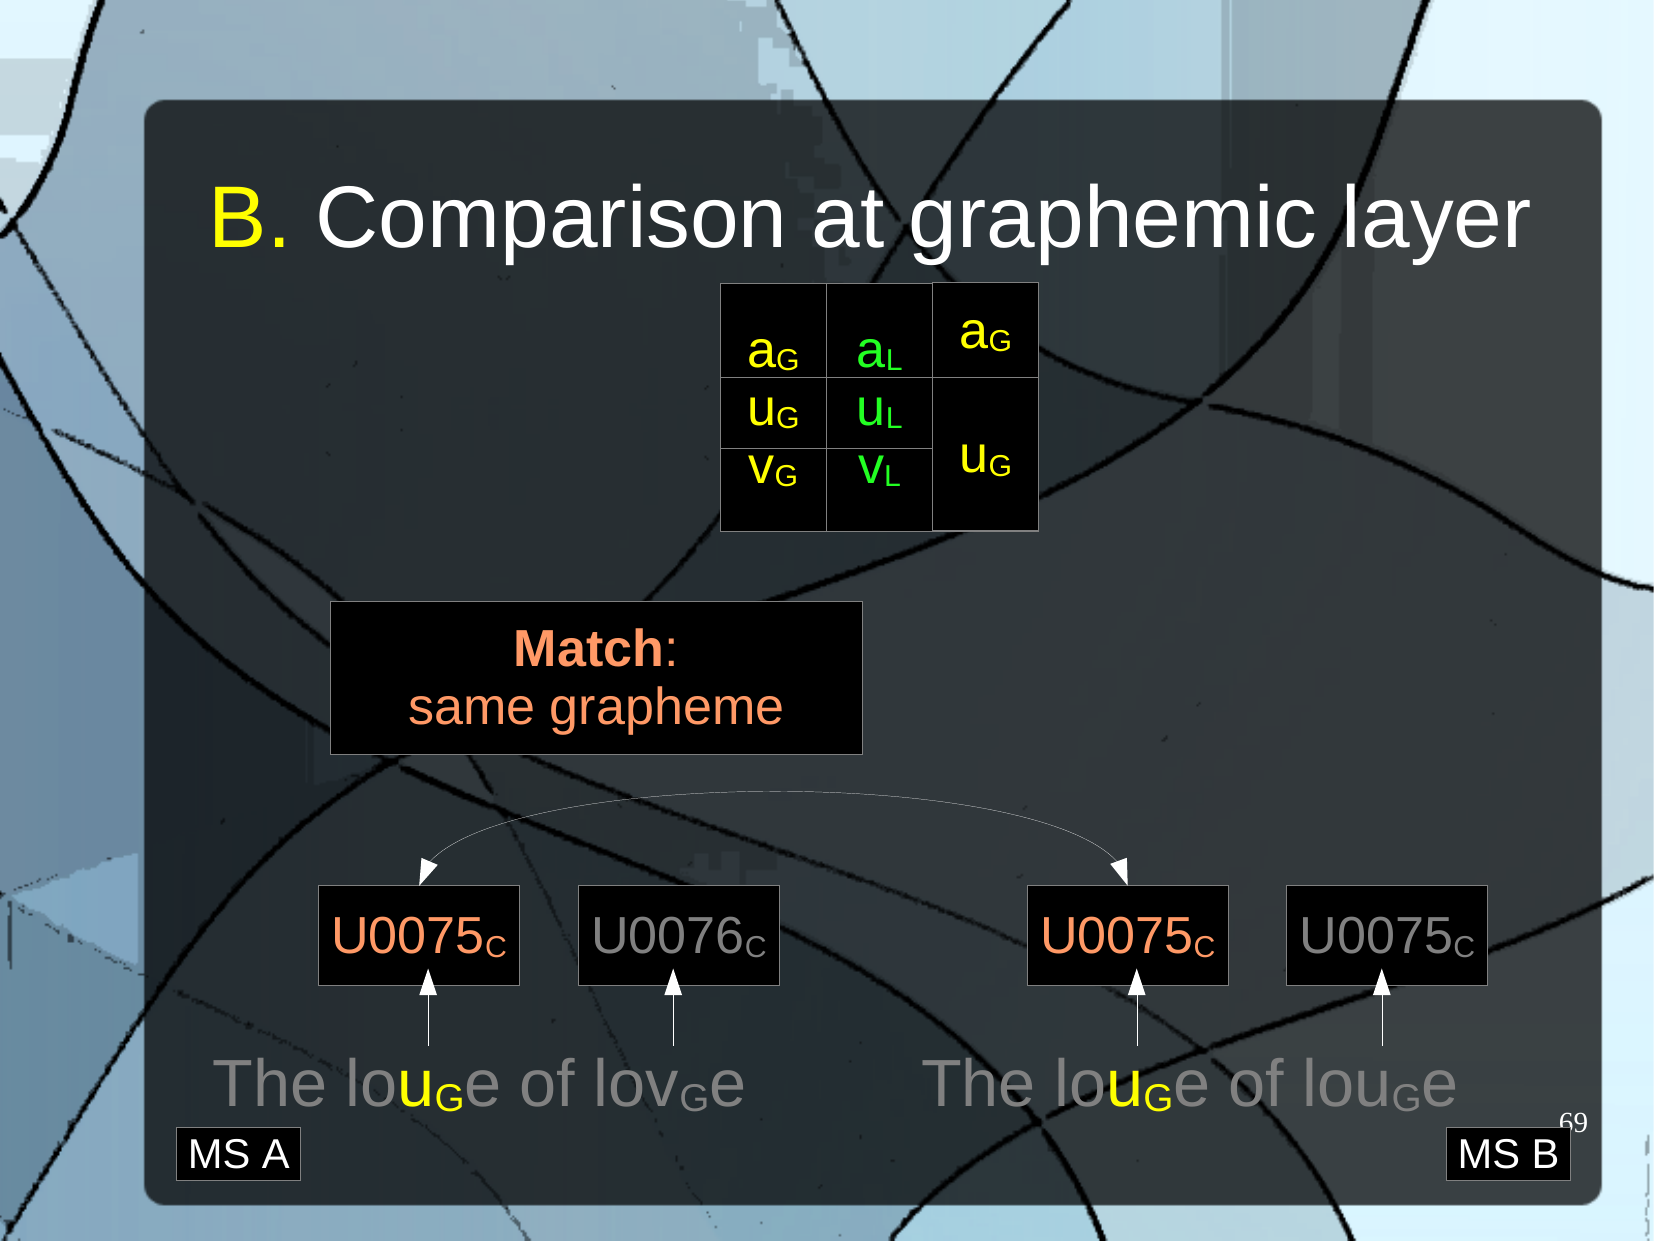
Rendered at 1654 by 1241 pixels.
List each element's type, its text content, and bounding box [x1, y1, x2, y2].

text_box U0075C [1286, 885, 1488, 986]
picture [421, 792, 1137, 1046]
text_box uG [932, 377, 1039, 531]
list The louGe of lovGe The louGe of louGe [141, 1046, 1506, 1241]
text_box aG uG vG [720, 449, 827, 532]
picture [0, 0, 1654, 1241]
title B. Comparison at graphemic layer [159, 108, 1583, 325]
text_box MS A [176, 1127, 301, 1181]
text_box aG uG vG [721, 284, 827, 377]
text_box U0076C [578, 885, 780, 986]
text_box MS B [1446, 1127, 1571, 1181]
text_box aL uL vL [827, 284, 932, 377]
text_box aG uG vG [721, 378, 827, 448]
text_box aL uL vL [827, 378, 932, 448]
text_box Match: same grapheme [330, 601, 863, 755]
text_box aL uL vL [827, 449, 932, 532]
text_box U0075C [1027, 885, 1229, 986]
text_box U0075C [318, 885, 520, 986]
text_box aG [932, 282, 1039, 377]
